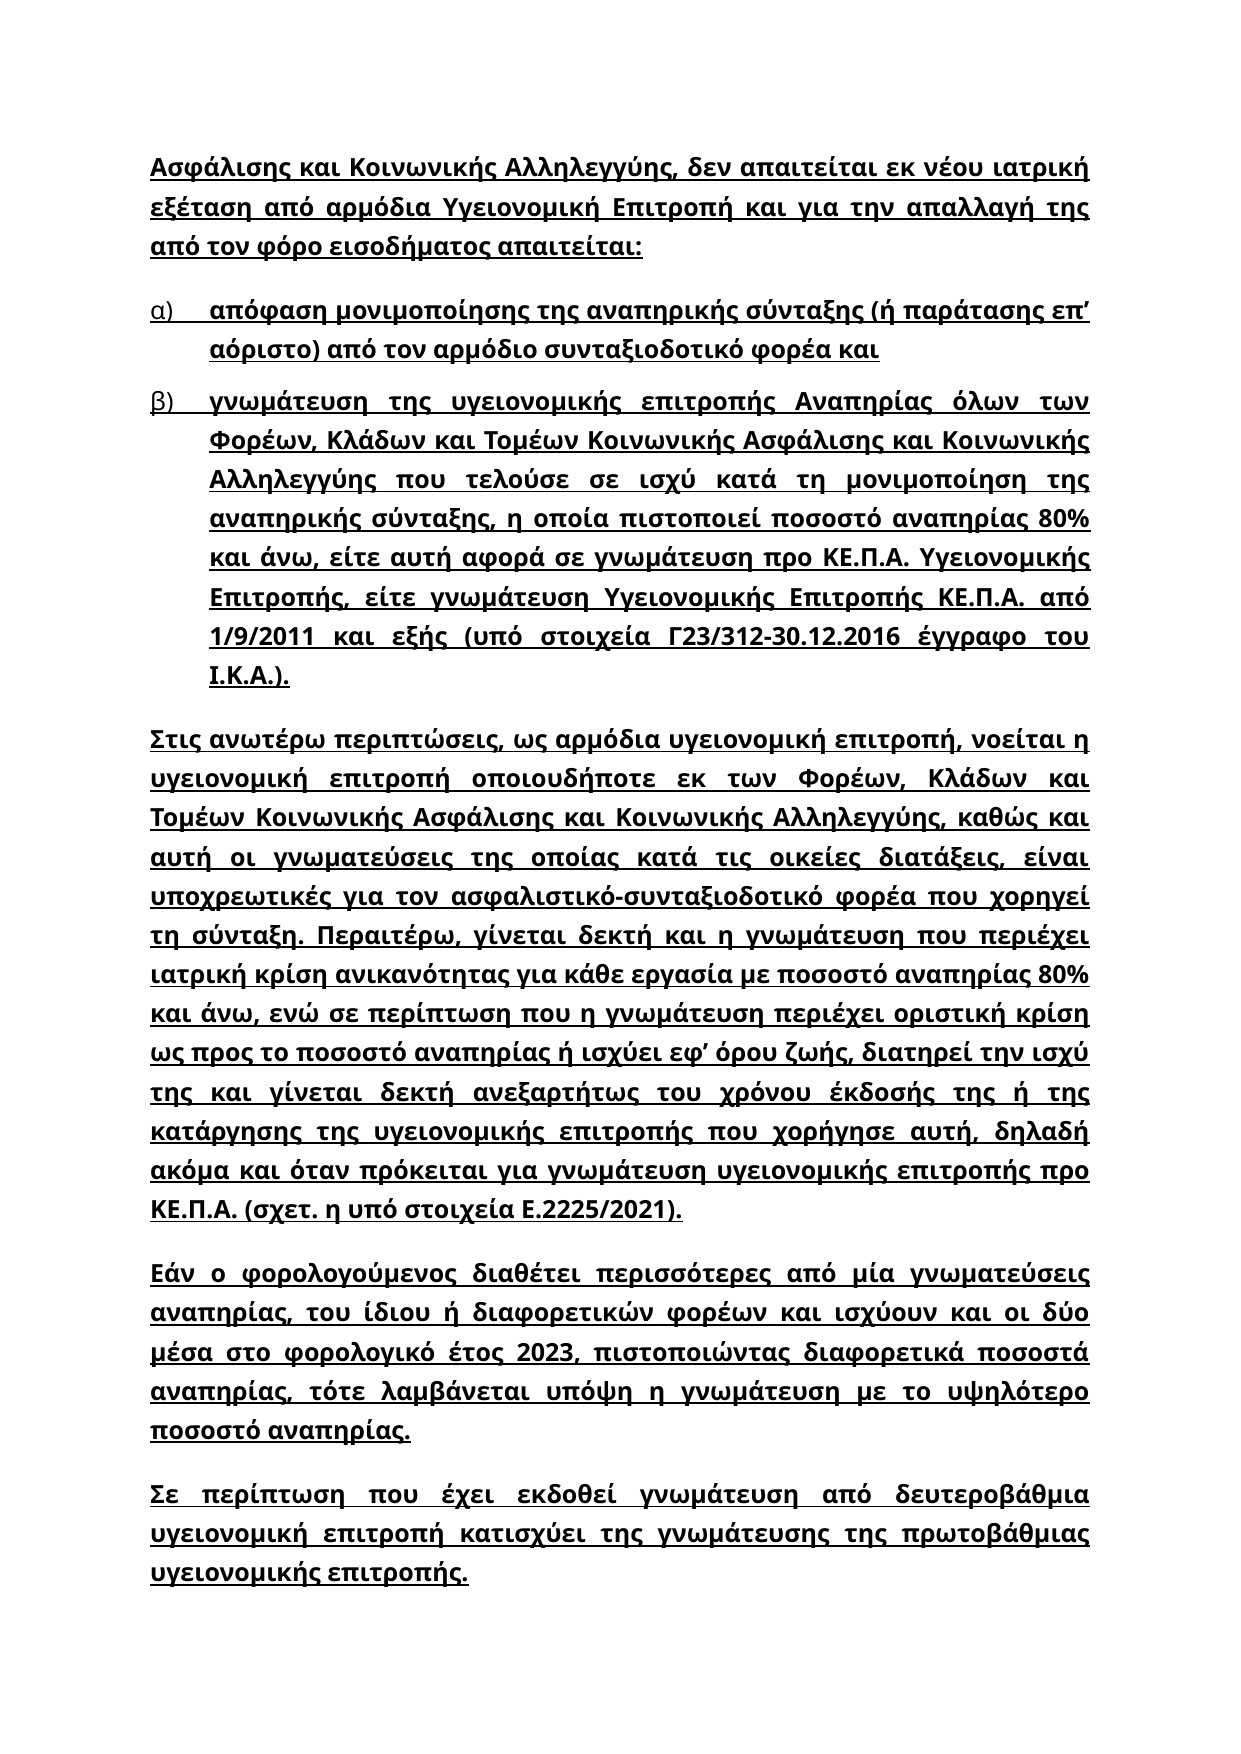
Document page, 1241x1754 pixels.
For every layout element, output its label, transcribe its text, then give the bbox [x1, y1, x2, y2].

text ιατρική κρίση ανικανότητας για κάθε εργασία με ποσοστό αναπηρίας 80% [150, 948, 1090, 986]
text υποχρεωτικές για τον ασφαλιστικό-συνταξιοδοτικό φορέα που χορηγεί [150, 870, 1090, 907]
list Φορέων, Κλάδων και Τομέων Κοινωνικής Ασφάλισης και Κοινωνικής Αλληλεγγύης που τελούσε σε ισχύ κατά τη μονιμοποίηση της αναπηρικής σύνταξης, η οποία πιστοποιεί ποσοστό αναπηρίας 80% και άνω, είτε αυτή αφορά σε γνωμάτευση προ ΚΕ.Π.Α. Υγειονομικής Επιτροπής, είτε γνωμάτευση Υγειονομικής Επιτροπής ΚΕ.Π.Α. από 1/9/2011 και εξής (υπό στοιχεία Γ23/312-30.12.2016 έγγραφο του Ι.Κ.Α.). [150, 414, 1090, 692]
text αυτή οι γνωματεύσεις της οποίας κατά τις οικείες διατάξεις, είναι [150, 831, 1090, 868]
text από τον φόρο εισοδήματος απαιτείται: [150, 220, 1090, 262]
text ποσοστό αναπηρίας. [150, 1404, 1090, 1447]
list α) απόφαση μονιμοποίησης της αναπηρικής σύνταξης (ή παράτασης επ’ [150, 292, 1090, 321]
text τη σύνταξη. Περαιτέρω, γίνεται δεκτή και η γνωμάτευση που περιέχει [150, 909, 1090, 946]
text εξέταση από αρμόδια Υγειονομική Επιτροπή και για την απαλλαγή της [150, 181, 1090, 218]
text Εάν ο φορολογούμενος διαθέτει περισσότερες από μία γνωματεύσεις [150, 1256, 1090, 1285]
text αναπηρίας, του ίδιου ή διαφορετικών φορέων και ισχύουν και οι δύο [150, 1287, 1090, 1324]
text υγειονομική επιτροπή οποιουδήποτε εκ των Φορέων, Κλάδων και [150, 752, 1090, 790]
text και άνω, ενώ σε περίπτωση που η γνωμάτευση περιέχει οριστική κρίση [150, 987, 1090, 1025]
text ΚΕ.Π.Α. (σχετ. η υπό στοιχεία Ε.2225/2021). [150, 1183, 1090, 1226]
text ως προς το ποσοστό αναπηρίας ή ισχύει εφ’ όρου ζωής, διατηρεί την ισχύ [150, 1027, 1090, 1064]
text Ασφάλισης και Κοινωνικής Αλληλεγγύης, δεν απαιτείται εκ νέου ιατρική [150, 150, 1090, 179]
text κατάργησης της υγειονομικής επιτροπής που χορήγησε αυτή, δηλαδή [150, 1105, 1090, 1142]
text ακόμα και όταν πρόκειται για γνωμάτευση υγειονομικής επιτροπής προ [150, 1144, 1090, 1181]
list β) γνωμάτευση της υγειονομικής επιτροπής Αναπηρίας όλων των [150, 383, 1090, 412]
text της και γίνεται δεκτή ανεξαρτήτως του χρόνου έκδοσής της ή της [150, 1066, 1090, 1103]
text Σε περίπτωση που έχει εκδοθεί γνωμάτευση από δευτεροβάθμια [150, 1477, 1090, 1506]
text Τομέων Κοινωνικής Ασφάλισης και Κοινωνικής Αλληλεγγύης, καθώς και [150, 792, 1090, 829]
text μέσα στο φορολογικό έτος 2023, πιστοποιώντας διαφορετικά ποσοστά [150, 1326, 1090, 1363]
list αόριστο) από τον αρμόδιο συνταξιοδοτικό φορέα και [150, 323, 1090, 366]
text αναπηρίας, τότε λαμβάνεται υπόψη η γνωμάτευση με το υψηλότερο [150, 1365, 1090, 1402]
text υγειονομική επιτροπή κατισχύει της γνωμάτευσης της πρωτοβάθμιας [150, 1507, 1090, 1545]
text Στις ανωτέρω περιπτώσεις, ως αρμόδια υγειονομική επιτροπή, νοείται η [150, 722, 1090, 751]
text υγειονομικής επιτροπής. [150, 1547, 1090, 1589]
